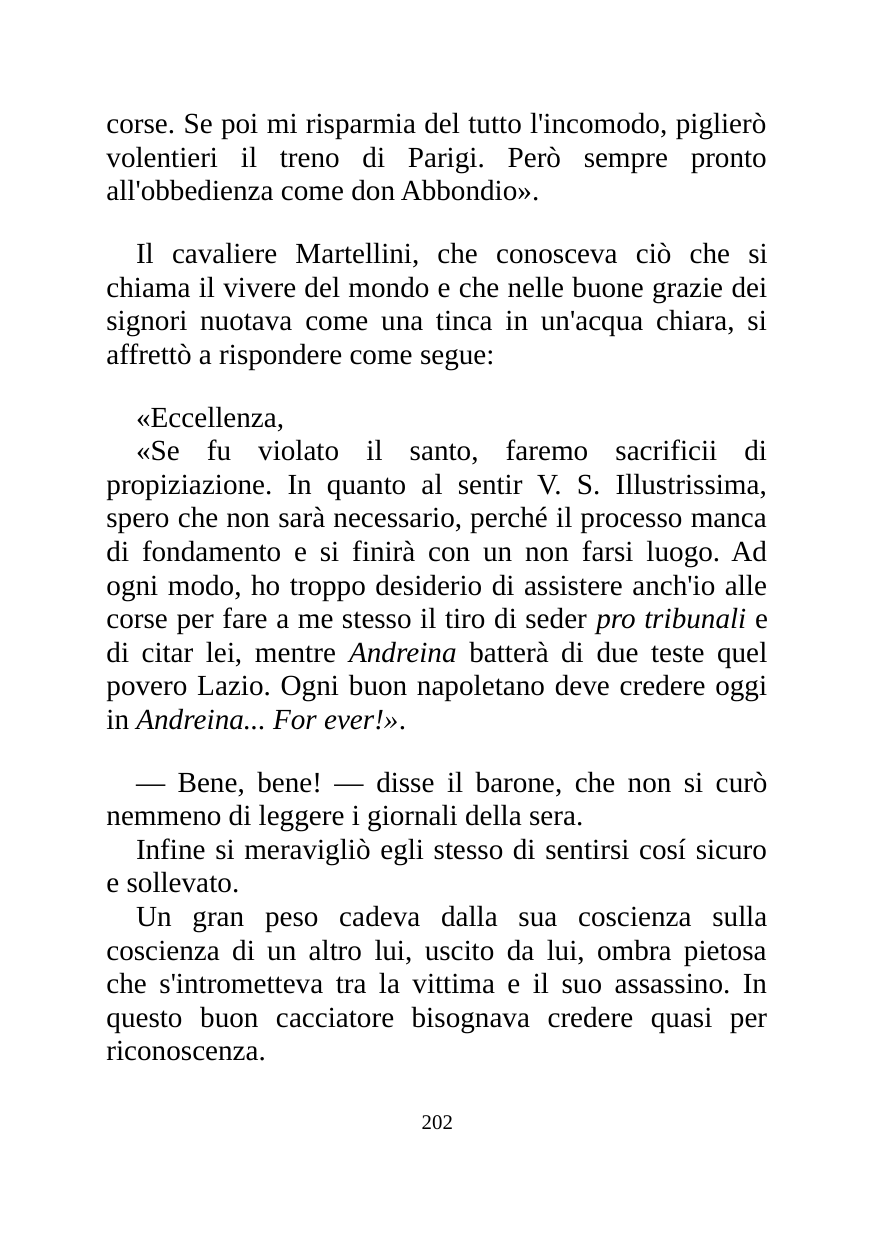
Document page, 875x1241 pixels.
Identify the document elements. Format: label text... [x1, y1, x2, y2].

text corse. Se poi mi risparmia del tutto l'incomodo, piglierò volentieri il treno di Parigi. Però sempre pronto all'obbedienza come don Abbondio». [106, 106, 768, 207]
text Un gran peso cadeva dalla sua coscienza sulla coscienza di un altro lui, uscito da lui, ombra pietosa che s'intrometteva tra la vittima e il suo assassino. In questo buon cacciatore bisognava credere quasi per riconoscenza. [106, 899, 768, 1067]
text «Se fu violato il santo, faremo sacrificii di propiziazione. In quanto al sentir V. S. Illustrissima, spero che non sarà necessario, perché il processo manca di fondamento e si finirà con un non farsi luogo. Ad ogni modo, ho troppo desiderio di assistere anch'io alle corse per fare a me stesso il tiro di seder pro tribunali e di citar lei, mentre Andreina batterà di due teste quel povero Lazio. Ogni buon napoletano deve credere oggi in Andreina... For ever!». [106, 433, 768, 735]
text — Bene, bene! — disse il barone, che non si curò nemmeno di leggere i giornali della sera. [106, 765, 768, 832]
text Il cavaliere Martellini, che conosceva ciò che si chiama il vivere del mondo e che nelle buone grazie dei signori nuotava come una tinca in un'acqua chiara, si affrettò a rispondere come segue: [106, 236, 768, 371]
text «Eccellenza, [106, 400, 768, 433]
text Infine si meravigliò egli stesso di sentirsi cosí sicuro e sollevato. [106, 832, 768, 899]
